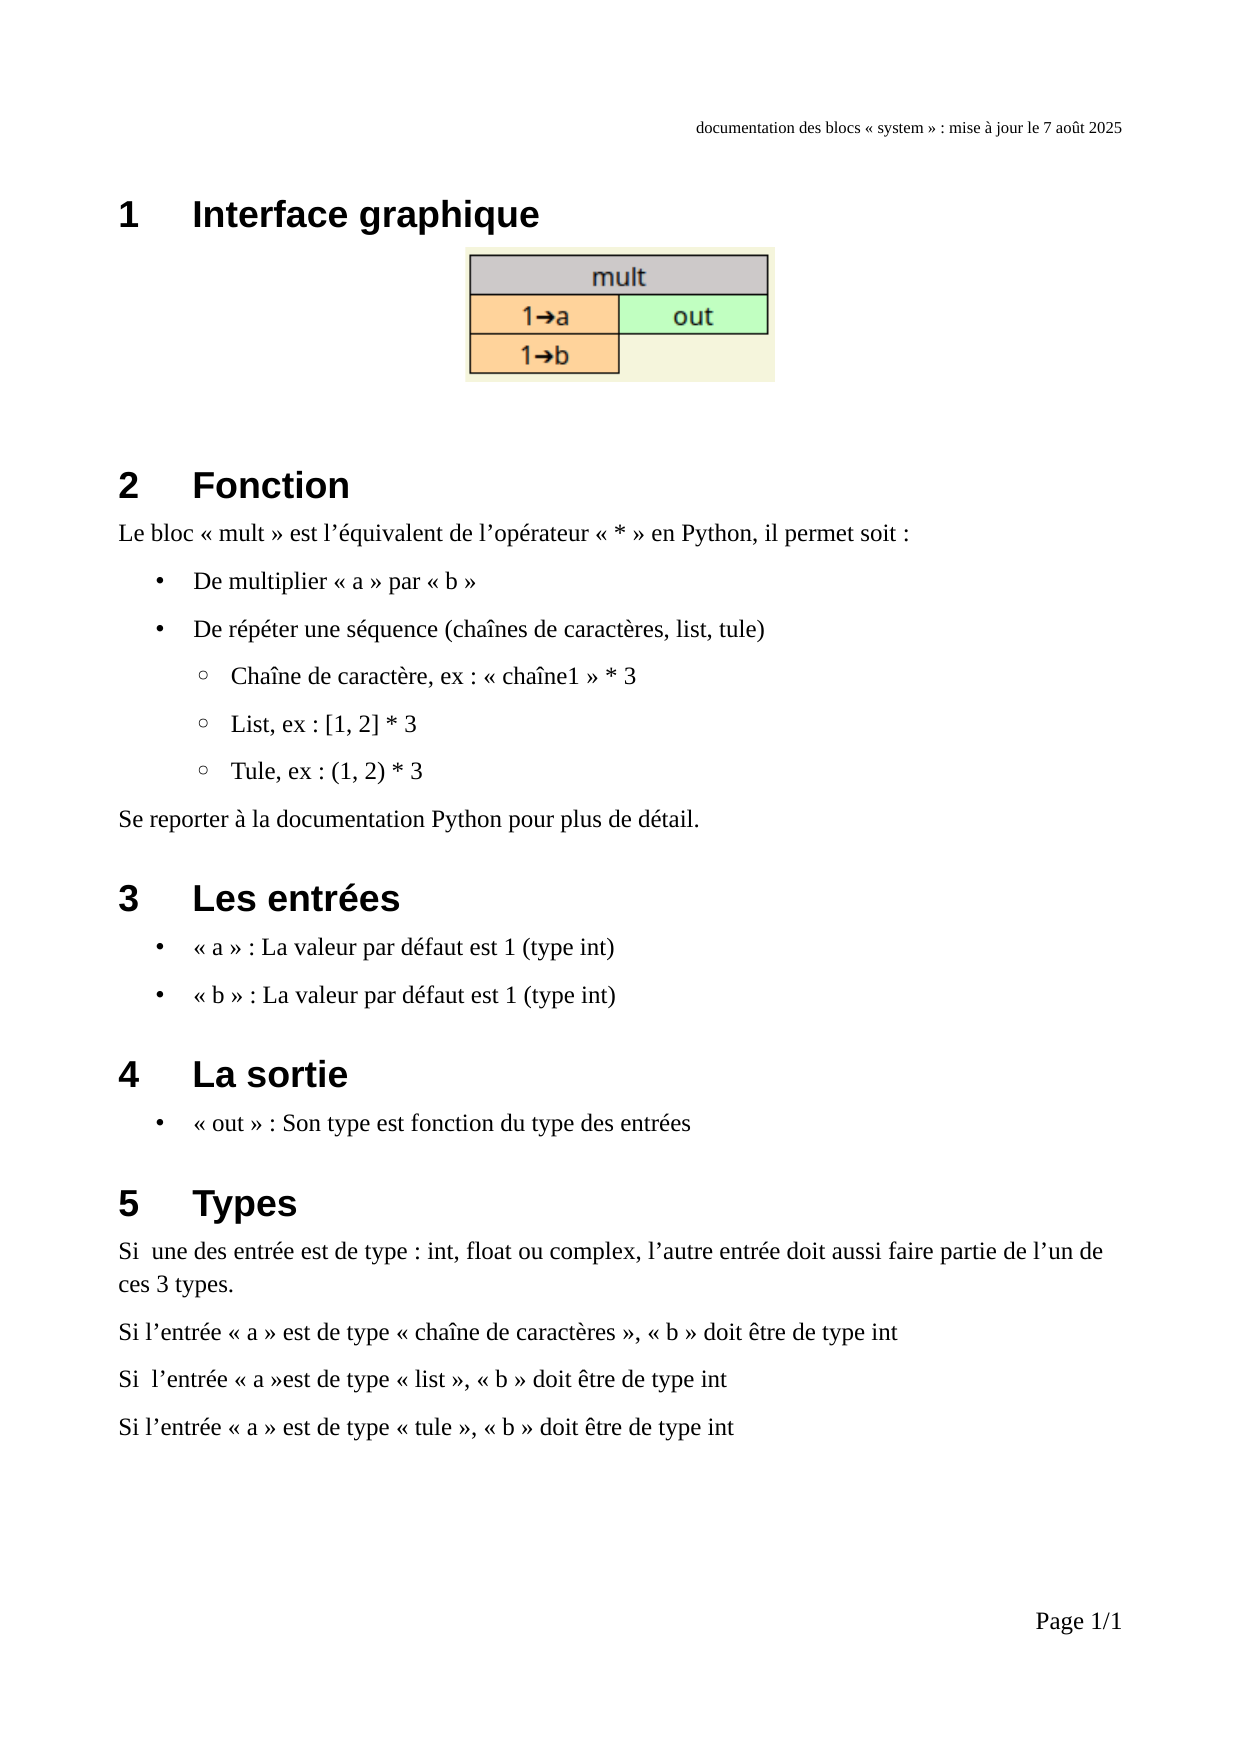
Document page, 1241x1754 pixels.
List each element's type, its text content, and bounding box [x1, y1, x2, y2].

list De répéter une séquence (chaînes de caractères, list, tule) [156, 614, 1122, 642]
list « a » : La valeur par défaut est 1 (type int) [156, 932, 1122, 961]
text Si l’entrée « a »est de type « list », « b » doit être de type int [118, 1364, 1122, 1393]
subtitle Interface graphique [118, 192, 1122, 235]
text Si une des entrée est de type : int, float ou complex, l’autre entrée doit aussi faire partie de l’un de ces 3 types. [118, 1236, 1122, 1298]
text Se reporter à la documentation Python pour plus de détail. [118, 804, 1122, 833]
list De multiplier « a » par « b » [156, 566, 1122, 595]
list « b » : La valeur par défaut est 1 (type int) [156, 980, 1122, 1009]
subtitle Les entrées [118, 877, 1122, 920]
list List, ex : [1, 2] * 3 [193, 709, 1122, 738]
subtitle Types [118, 1181, 1122, 1224]
list Chaîne de caractère, ex : « chaîne1 » * 3 [193, 661, 1122, 690]
text Le bloc « mult » est l’équivalent de l’opérateur « * » en Python, il permet soit : [118, 518, 1122, 547]
text Si l’entrée « a » est de type « tule », « b » doit être de type int [118, 1412, 1122, 1441]
subtitle La sortie [118, 1052, 1122, 1096]
text Si l’entrée « a » est de type « chaîne de caractères », « b » doit être de type int [118, 1317, 1122, 1346]
list Tule, ex : (1, 2) * 3 [193, 756, 1122, 785]
subtitle Fonction [118, 463, 1122, 506]
picture [465, 247, 775, 382]
list « out » : Son type est fonction du type des entrées [156, 1108, 1122, 1137]
